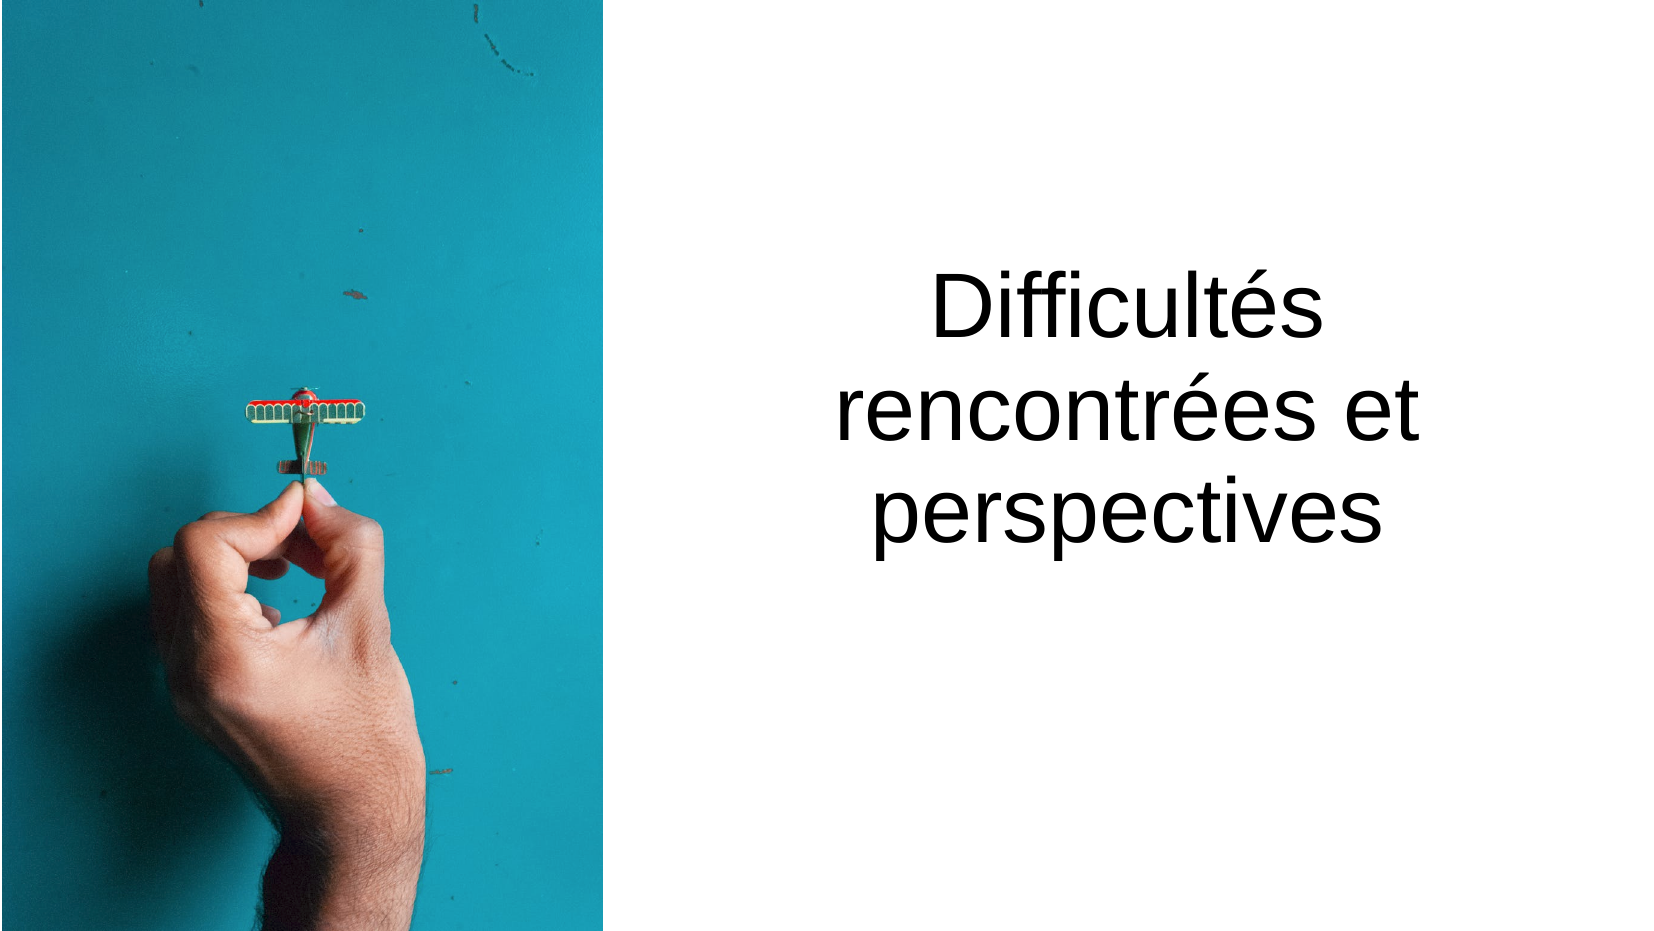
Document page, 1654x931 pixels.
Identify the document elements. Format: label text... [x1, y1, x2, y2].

title Difficultés rencontrées et perspectives [685, 37, 1571, 780]
picture [7, 649, 14, 657]
picture [2, 0, 603, 931]
